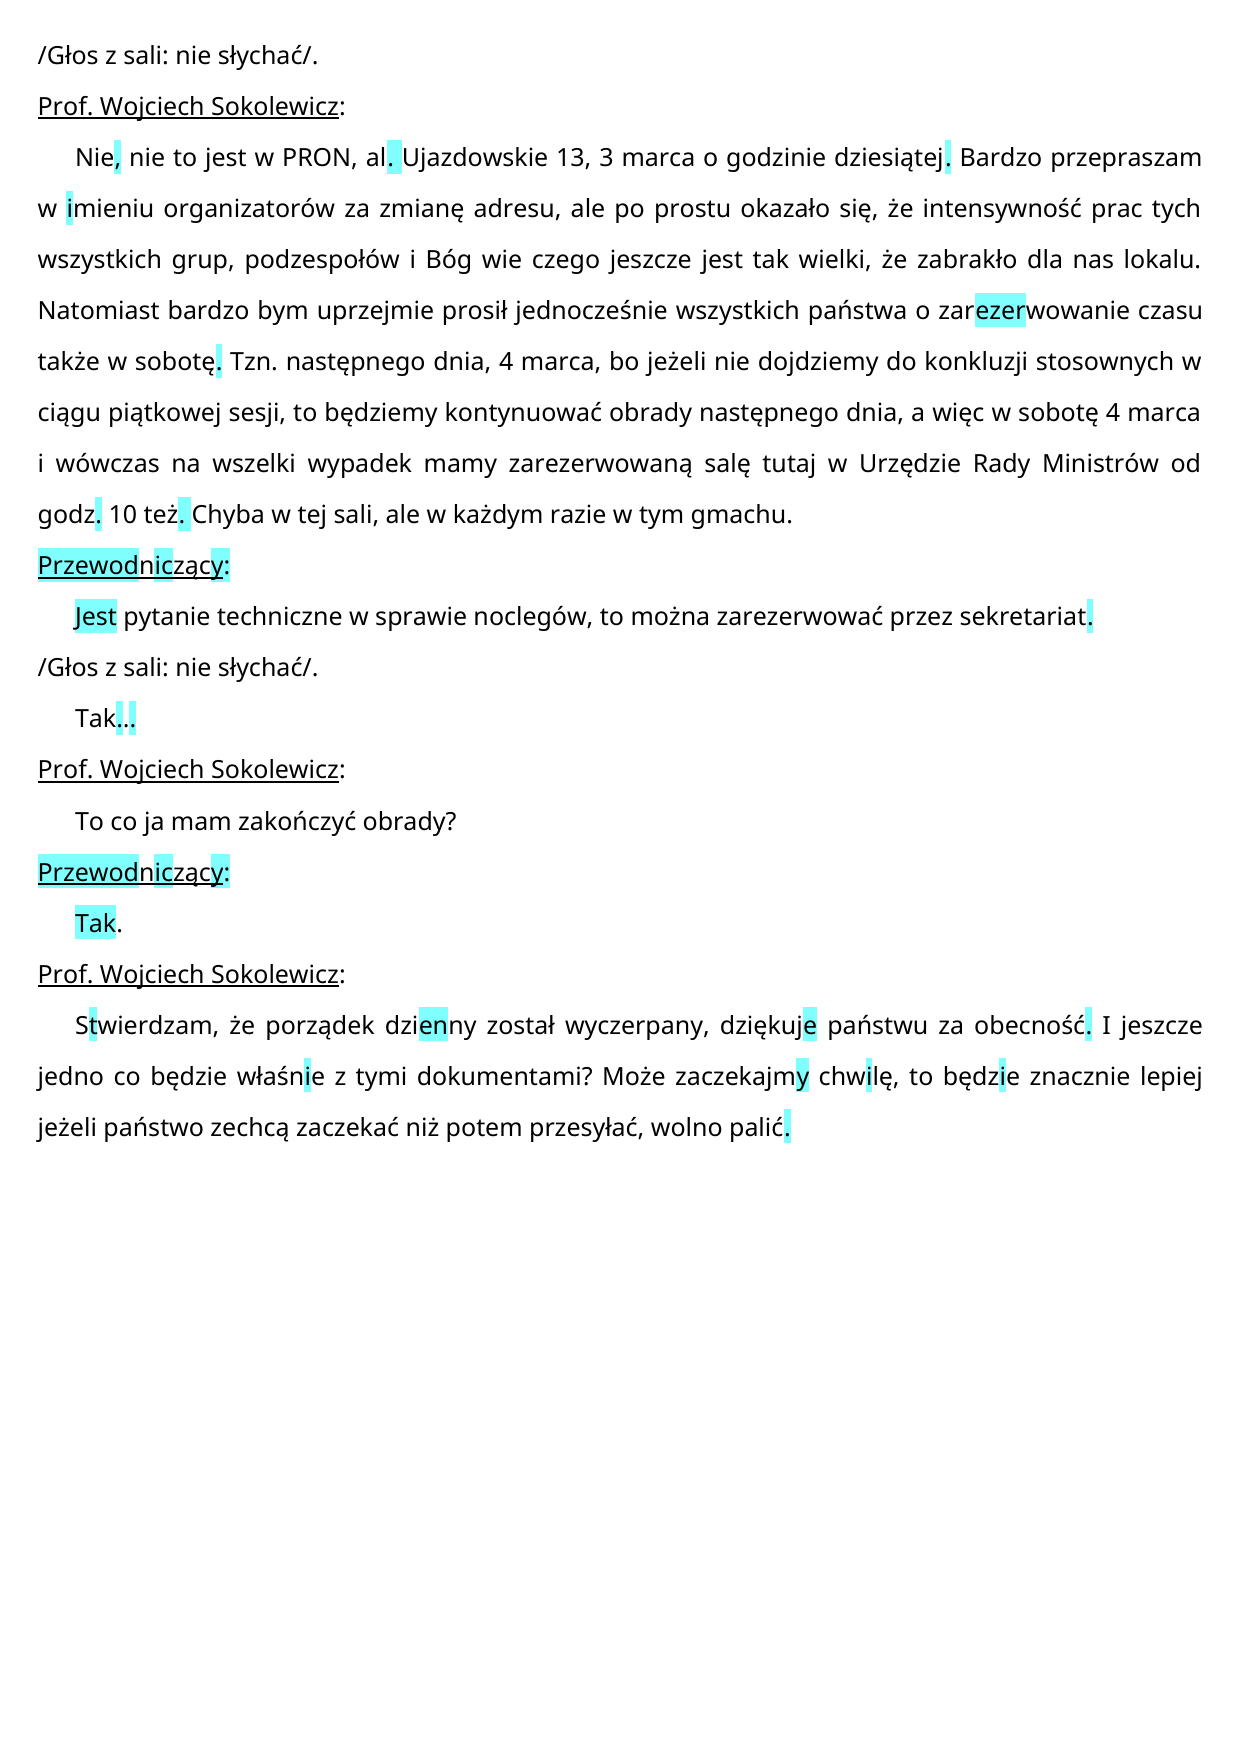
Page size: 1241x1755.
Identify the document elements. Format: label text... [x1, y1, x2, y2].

text Prof. Wojciech Sokolewicz: [37, 88, 1203, 123]
text Tak... [37, 701, 1203, 735]
text Przewodniczący: [37, 548, 1203, 582]
text /Głos z sali: nie słychać/. [37, 37, 1203, 72]
text To co ja mam zakończyć obrady? [37, 803, 1203, 837]
text Prof. Wojciech Sokolewicz: [37, 752, 1203, 786]
text Przewodniczący: [37, 854, 1203, 888]
text Stwierdzam, że porządek dzienny został wyczerpany, dziękuje państwu za obecność. I jeszcze jedno co będzie właśnie z tymi dokumentami? Może zaczekajmy chwilę, to będzie znacznie lepiej jeżeli państwo zechcą zaczekać niż potem przesyłać, wolno palić. [37, 1007, 1203, 1143]
text Jest pytanie techniczne w sprawie noclegów, to można zarezerwować przez sekretariat. [37, 599, 1203, 633]
text Nie, nie to jest w PRON, al. Ujazdowskie 13, 3 marca o godzinie dziesiątej. Bardzo przepraszam w imieniu organizatorów za zmianę adresu, ale po prostu okazało się, że intensywność prac tych wszystkich grup, podzespołów i Bóg wie czego jeszcze jest tak wielki, że zabrakło dla nas lokalu. Natomiast bardzo bym uprzejmie prosił jednocześnie wszystkich państwa o zarezerwowanie czasu także w sobotę. Tzn. następnego dnia, 4 marca, bo jeżeli nie dojdziemy do konkluzji stosownych w ciągu piątkowej sesji, to będziemy kontynuować obrady następnego dnia, a więc w sobotę 4 marca i wówczas na wszelki wypadek mamy zarezerwowaną salę tutaj w Urzędzie Rady Ministrów od godz. 10 też. Chyba w tej sali, ale w każdym razie w tym gmachu. [37, 139, 1203, 531]
text Tak. [37, 905, 1203, 939]
text Prof. Wojciech Sokolewicz: [37, 956, 1203, 990]
text /Głos z sali: nie słychać/. [37, 650, 1203, 684]
